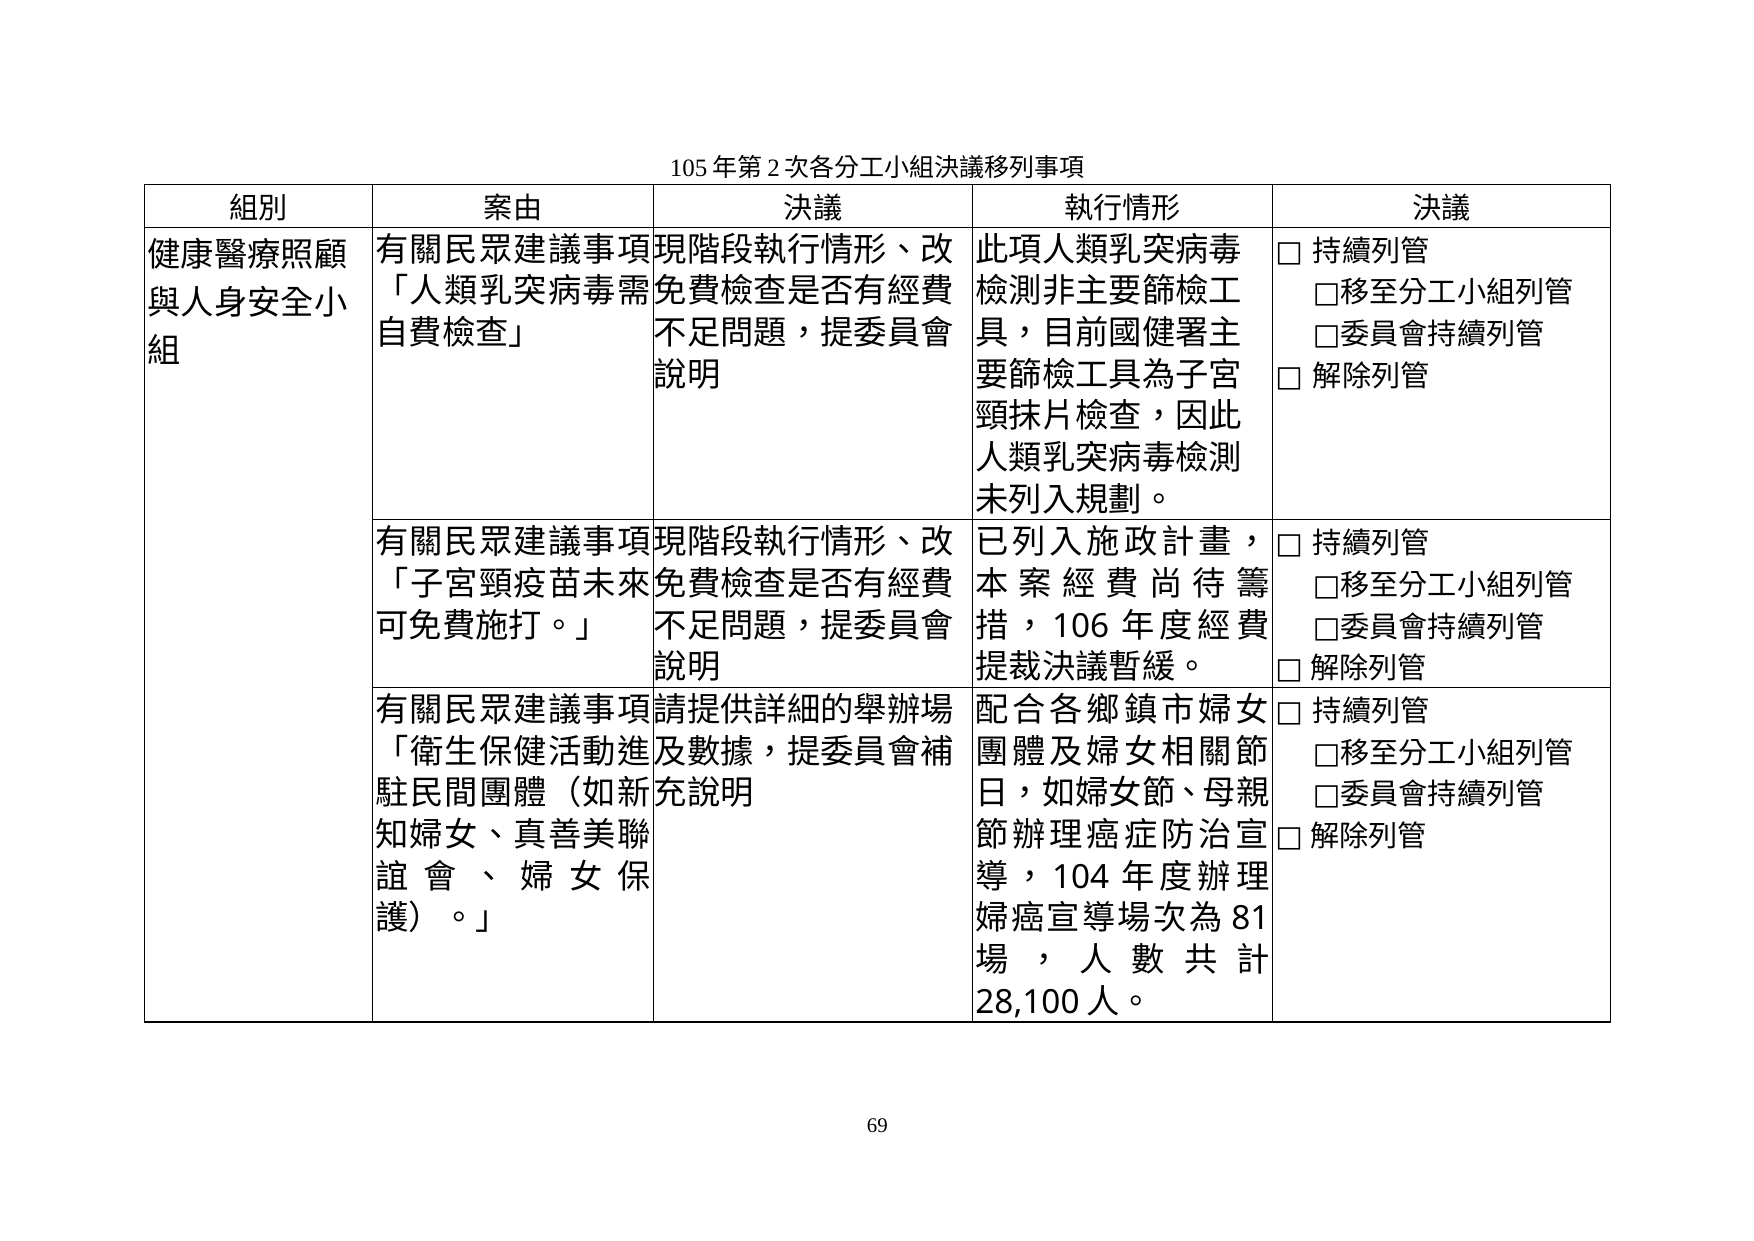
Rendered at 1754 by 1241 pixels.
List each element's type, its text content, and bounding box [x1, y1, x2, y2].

table_cell 現階段執行情形、改免費檢查是否有經費不足問題，提委員會說明 [654, 228, 972, 519]
table_cell 有關民眾建議事項「子宮頸疫苗未來可免費施打。」 [373, 520, 653, 687]
table_header 執行情形 [973, 185, 1272, 227]
table_cell 有關民眾建議事項「人類乳突病毒需自費檢查」 [373, 228, 653, 519]
table_cell 已列入施政計畫，本案經費尚待籌措，106年度經費提裁決議暫緩。 [973, 520, 1272, 687]
table_header 案由 [373, 185, 653, 227]
table_cell 請提供詳細的舉辦場及數據，提委員會補充說明 [654, 688, 972, 1021]
table_cell 健康醫療照顧與人身安全小組 [145, 228, 372, 1021]
table_cell 持續列管 □移至分工小組列管 □委員會持續列管 □ 解除列管 [1273, 688, 1610, 1021]
table_cell 此項人類乳突病毒檢測非主要篩檢工具，目前國健署主要篩檢工具為子宮頸抹片檢查，因此人類乳突病毒檢測未列入規劃。 [973, 228, 1272, 519]
text 105年第2次各分工小組決議移列事項 [148, 148, 1606, 184]
table_cell 有關民眾建議事項「衛生保健活動進駐民間團體（如新知婦女、真善美聯誼會、婦女保護）。」 [373, 688, 653, 1021]
table_header 決議 [654, 185, 972, 227]
table_header 組別 [145, 185, 372, 227]
table_cell 持續列管 □移至分工小組列管 □委員會持續列管 解除列管 [1273, 228, 1610, 519]
table_header 決議 [1273, 185, 1610, 227]
table_cell 配合各鄉鎮市婦女團體及婦女相關節日，如婦女節、母親節辦理癌症防治宣導，104年度辦理婦癌宣導場次為81場，人數共計28,100人。 [973, 688, 1272, 1021]
table_cell 持續列管 □移至分工小組列管 □委員會持續列管 □ 解除列管 [1273, 520, 1610, 687]
table_cell 現階段執行情形、改免費檢查是否有經費不足問題，提委員會說明 [654, 520, 972, 687]
